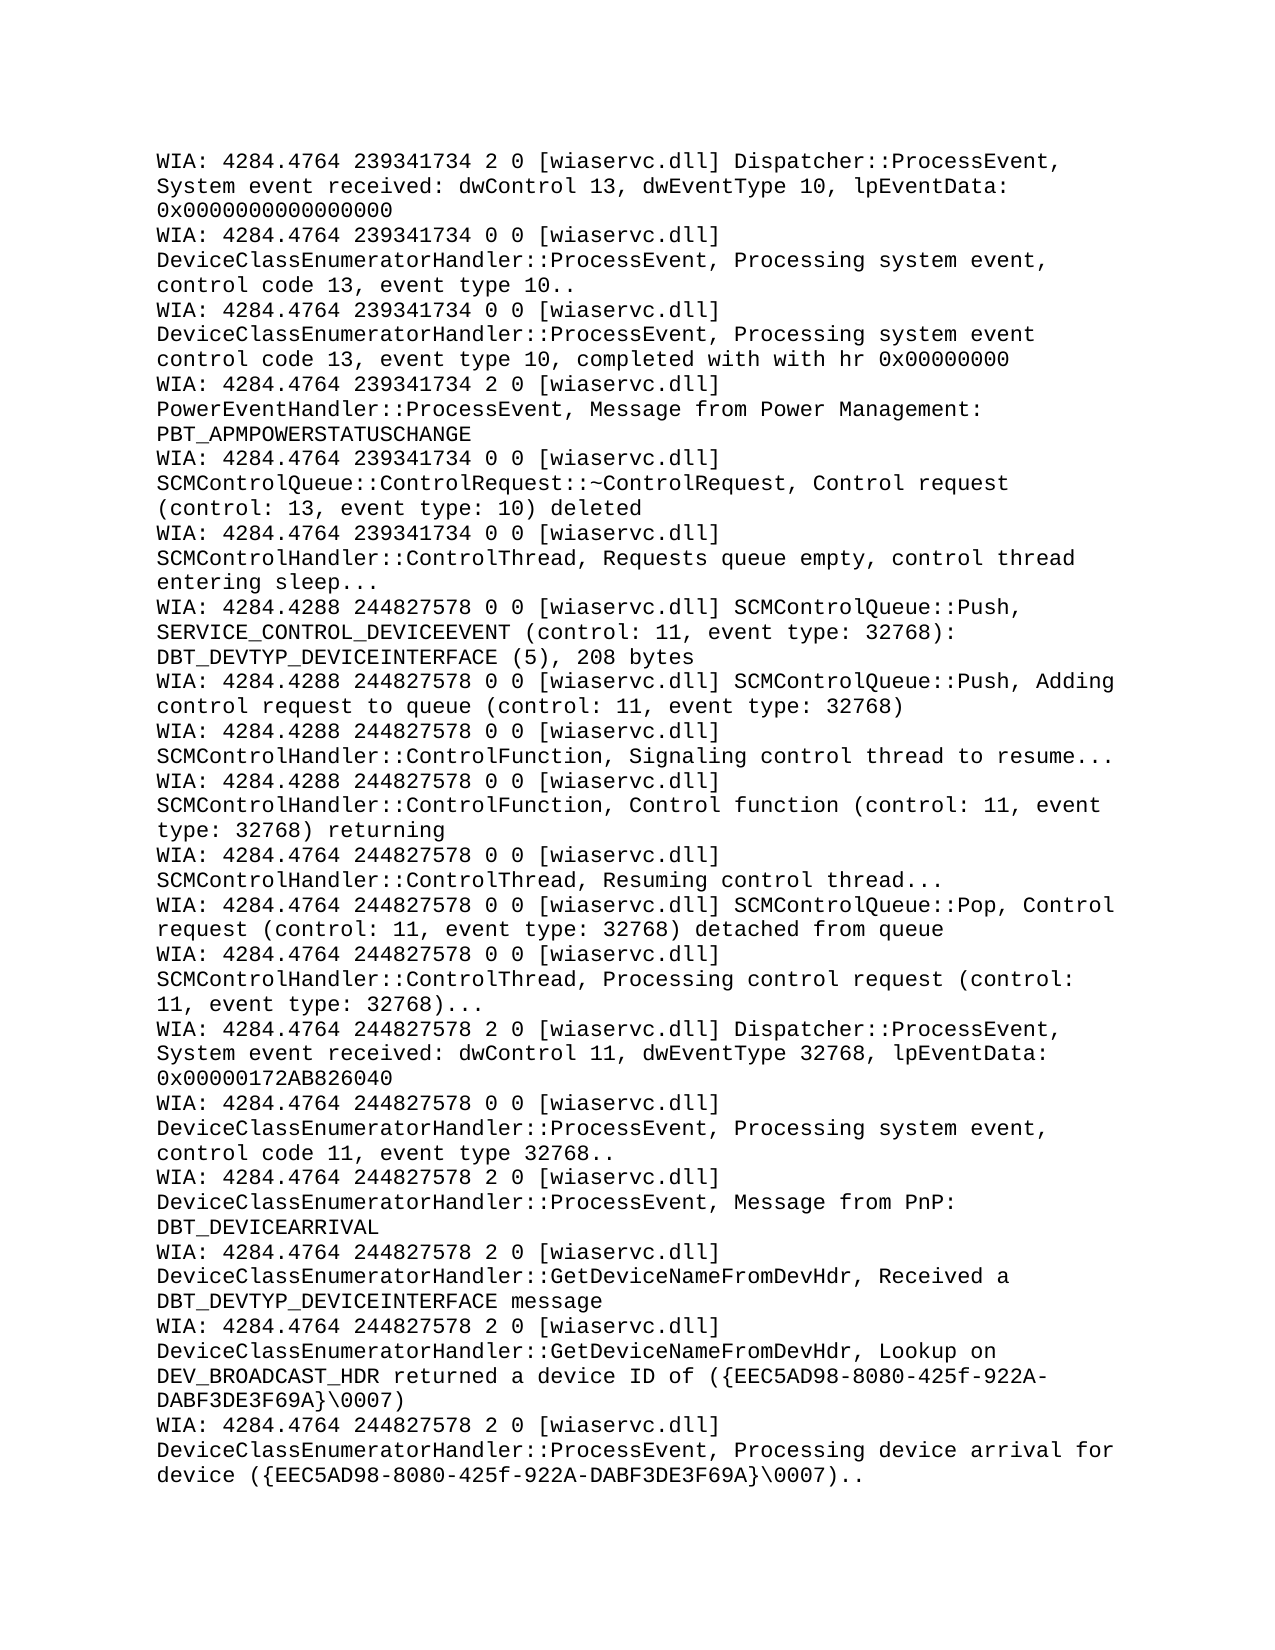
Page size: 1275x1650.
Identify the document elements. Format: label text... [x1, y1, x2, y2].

text WIA: 4284.4288 244827578 0 0 [wiaservc.dll] SCMControlQueue::Push, SERVICE_CONTROL_DEVICEEVENT (control: 11, event type: 32768): DBT_DEVTYP_DEVICEINTERFACE (5), 208 bytes [156, 596, 1118, 671]
text WIA: 4284.4764 239341734 2 0 [wiaservc.dll] Dispatcher::ProcessEvent, System event received: dwControl 13, dwEventType 10, lpEventData: 0x0000000000000000 [156, 150, 1118, 224]
text WIA: 4284.4764 244827578 2 0 [wiaservc.dll] DeviceClassEnumeratorHandler::GetDeviceNameFromDevHdr, Lookup on DEV_BROADCAST_HDR returned a device ID of ({EEC5AD98-8080-425f-922A-DABF3DE3F69A}\0007) [156, 1315, 1118, 1414]
text WIA: 4284.4764 244827578 0 0 [wiaservc.dll] SCMControlHandler::ControlThread, Resuming control thread... [156, 844, 1118, 894]
text WIA: 4284.4288 244827578 0 0 [wiaservc.dll] SCMControlHandler::ControlFunction, Signaling control thread to resume... [156, 720, 1118, 770]
text WIA: 4284.4764 239341734 2 0 [wiaservc.dll] PowerEventHandler::ProcessEvent, Message from Power Management: PBT_APMPOWERSTATUSCHANGE [156, 373, 1118, 447]
text WIA: 4284.4764 239341734 0 0 [wiaservc.dll] SCMControlQueue::ControlRequest::~ControlRequest, Control request (control: 13, event type: 10) deleted [156, 447, 1118, 522]
text WIA: 4284.4764 244827578 2 0 [wiaservc.dll] DeviceClassEnumeratorHandler::GetDeviceNameFromDevHdr, Received a DBT_DEVTYP_DEVICEINTERFACE message [156, 1241, 1118, 1315]
text WIA: 4284.4764 244827578 2 0 [wiaservc.dll] DeviceClassEnumeratorHandler::ProcessEvent, Processing device arrival for device ({EEC5AD98-8080-425f-922A-DABF3DE3F69A}\0007).. [156, 1414, 1118, 1489]
text WIA: 4284.4764 244827578 0 0 [wiaservc.dll] SCMControlQueue::Pop, Control request (control: 11, event type: 32768) detached from queue [156, 894, 1118, 943]
text WIA: 4284.4764 244827578 2 0 [wiaservc.dll] Dispatcher::ProcessEvent, System event received: dwControl 11, dwEventType 32768, lpEventData: 0x00000172AB826040 [156, 1018, 1118, 1092]
text WIA: 4284.4764 239341734 0 0 [wiaservc.dll] DeviceClassEnumeratorHandler::ProcessEvent, Processing system event control code 13, event type 10, completed with with hr 0x00000000 [156, 299, 1118, 373]
text WIA: 4284.4764 244827578 0 0 [wiaservc.dll] SCMControlHandler::ControlThread, Processing control request (control: 11, event type: 32768)... [156, 943, 1118, 1018]
text WIA: 4284.4764 244827578 0 0 [wiaservc.dll] DeviceClassEnumeratorHandler::ProcessEvent, Processing system event, control code 11, event type 32768.. [156, 1092, 1118, 1166]
text WIA: 4284.4288 244827578 0 0 [wiaservc.dll] SCMControlQueue::Push, Adding control request to queue (control: 11, event type: 32768) [156, 671, 1118, 720]
text WIA: 4284.4764 239341734 0 0 [wiaservc.dll] DeviceClassEnumeratorHandler::ProcessEvent, Processing system event, control code 13, event type 10.. [156, 224, 1118, 299]
text WIA: 4284.4288 244827578 0 0 [wiaservc.dll] SCMControlHandler::ControlFunction, Control function (control: 11, event type: 32768) returning [156, 770, 1118, 844]
text WIA: 4284.4764 244827578 2 0 [wiaservc.dll] DeviceClassEnumeratorHandler::ProcessEvent, Message from PnP: DBT_DEVICEARRIVAL [156, 1166, 1118, 1241]
text WIA: 4284.4764 239341734 0 0 [wiaservc.dll] SCMControlHandler::ControlThread, Requests queue empty, control thread entering sleep... [156, 522, 1118, 596]
